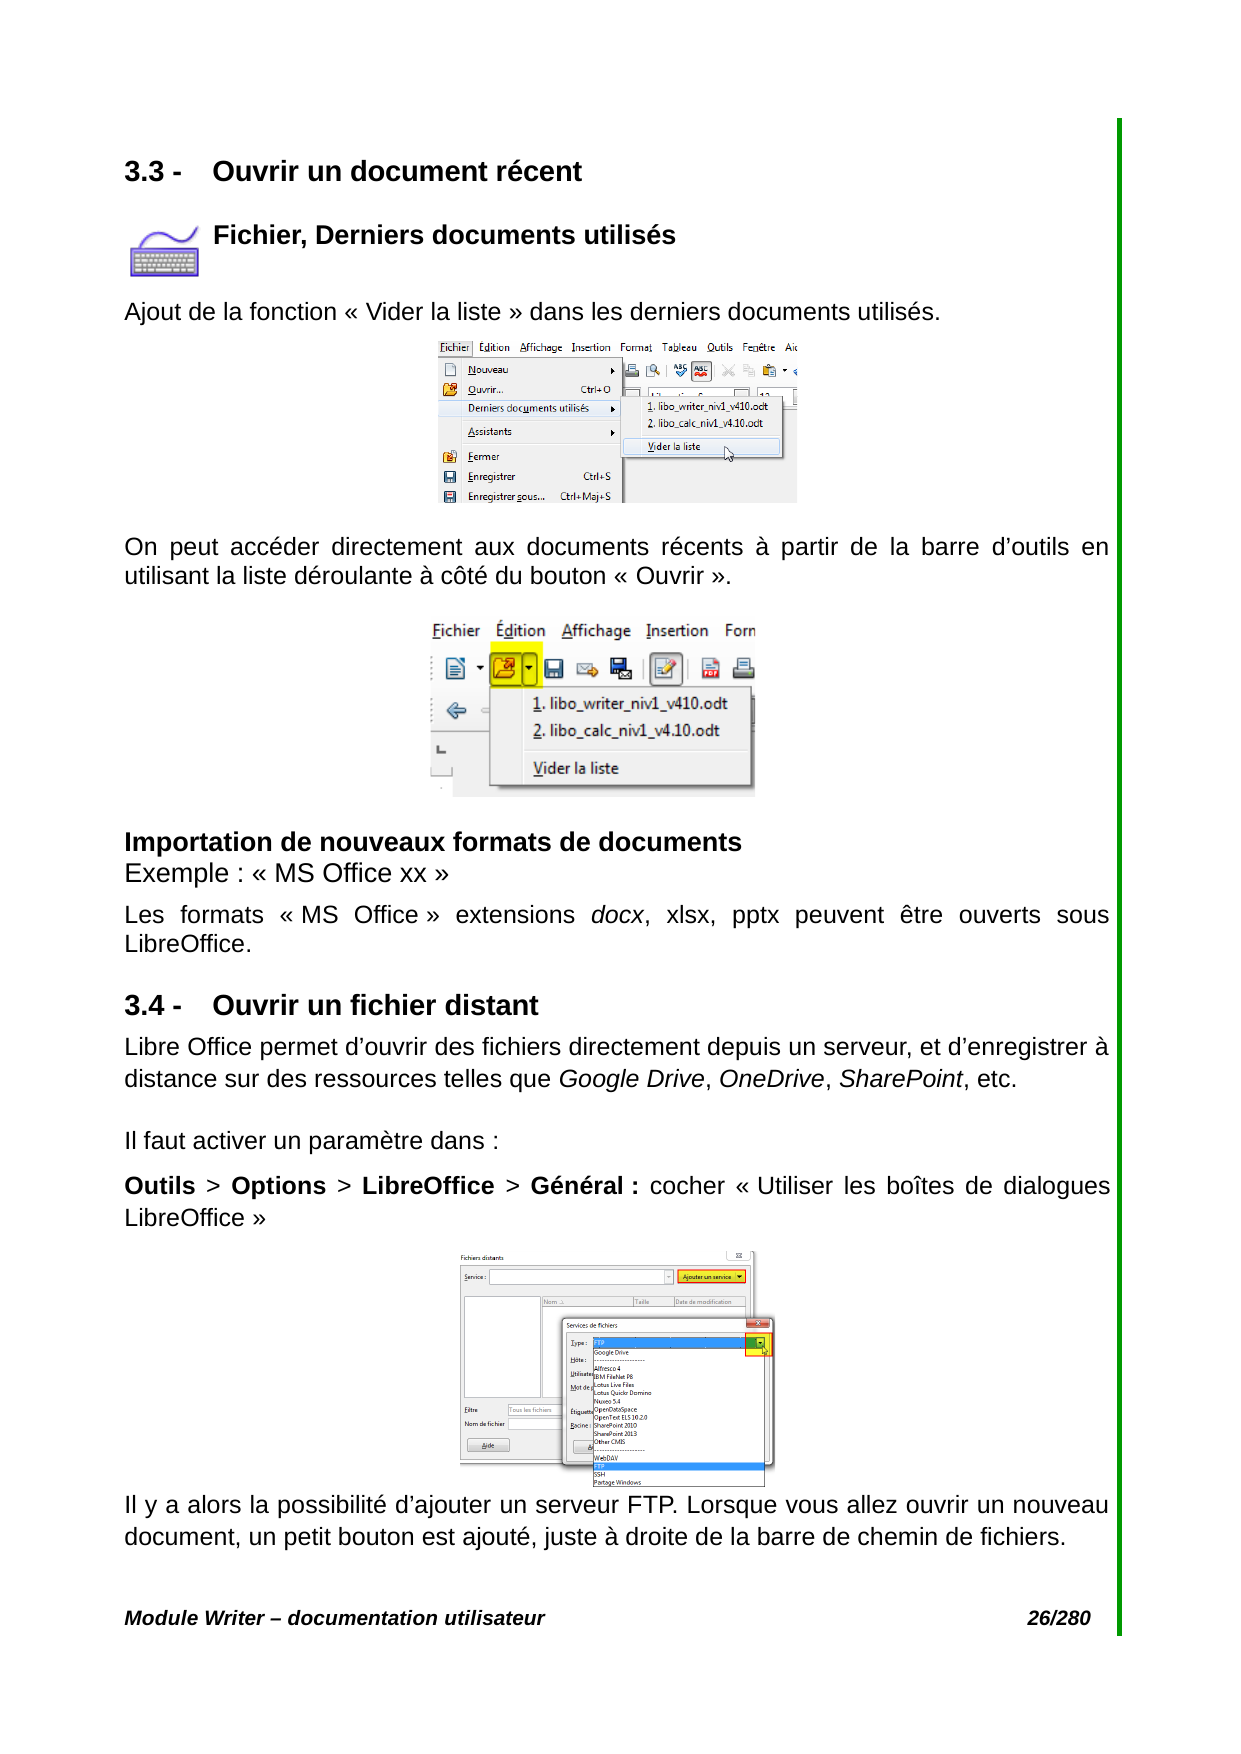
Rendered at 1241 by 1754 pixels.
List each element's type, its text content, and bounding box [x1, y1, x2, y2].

picture [460, 1251, 776, 1488]
subtitle Ouvrir un document récent [124, 153, 1111, 187]
picture [430, 616, 756, 797]
text Fichier, Derniers documents utilisés [202, 219, 1111, 250]
text Ajout de la fonction « Vider la liste » dans les derniers documents utilisés. [124, 297, 1111, 326]
text Exemple : « MS Office xx » [124, 857, 1111, 888]
picture [126, 215, 202, 291]
text Les formats « MS Office » extensions docx, xlsx, pptx peuvent être ouverts sous LibreOffice. [124, 900, 1111, 958]
text On peut accéder directement aux documents récents à partir de la barre d’outils en utilisant la liste déroulante à côté du bouton « Ouvrir ». [124, 503, 1111, 590]
text Outils > Options > LibreOffice > Général : cocher « Utiliser les boîtes de dialogues LibreOffice » [124, 1168, 1111, 1233]
text Libre Office permet d’ouvrir des fichiers directement depuis un serveur, et d’enregistrer à distance sur des ressources telles que Google Drive, OneDrive, SharePoint, etc. [124, 1029, 1111, 1094]
text Importation de nouveaux formats de documents [124, 590, 1111, 857]
subtitle Ouvrir un fichier distant [124, 988, 1111, 1021]
text Il y a alors la possibilité d’ajouter un serveur FTP. Lorsque vous allez ouvrir un nouveau document, un petit bouton est ajouté, juste à droite de la barre de chemin de fichiers. [124, 1488, 1111, 1552]
picture [438, 341, 798, 503]
text Il faut activer un paramètre dans : [124, 1124, 1111, 1156]
